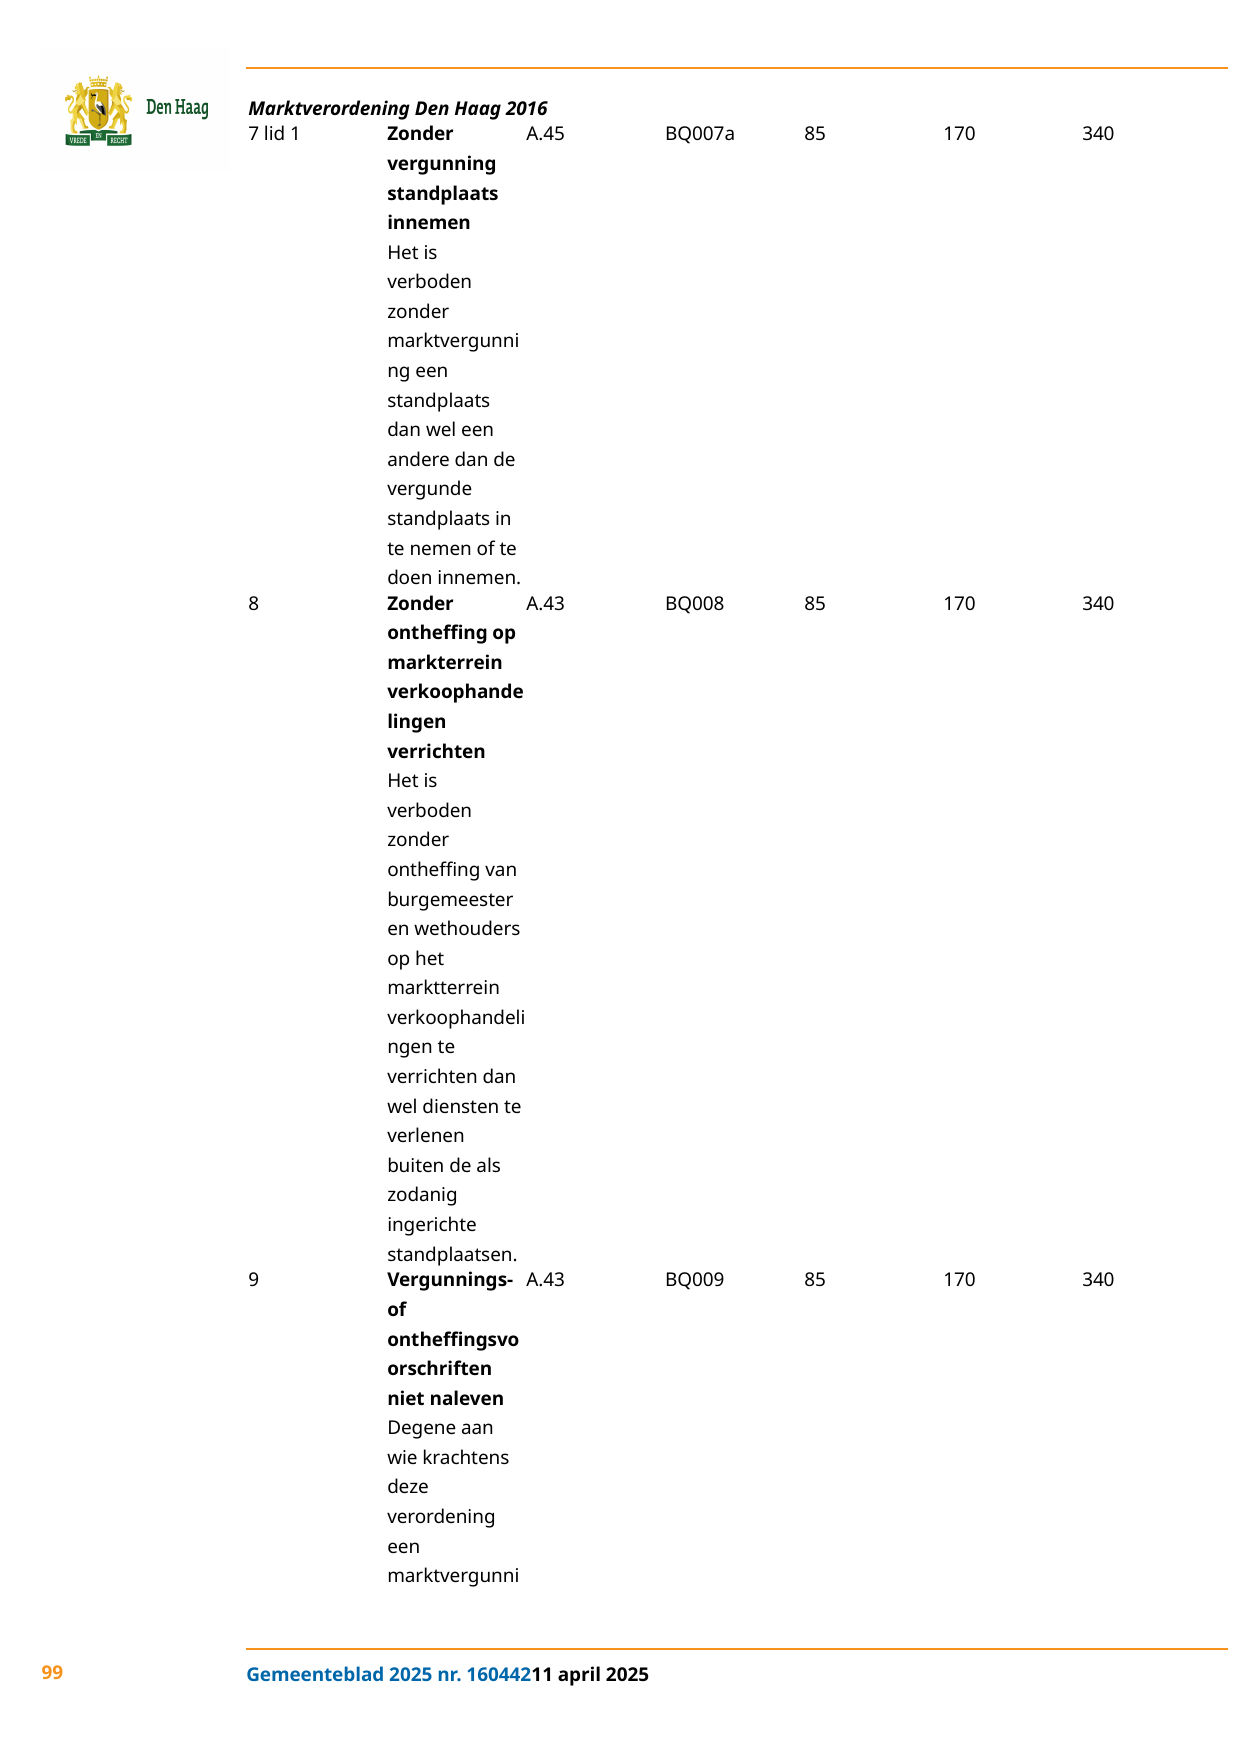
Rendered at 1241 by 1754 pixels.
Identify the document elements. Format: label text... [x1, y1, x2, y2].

table_cell Vergunnings- of ontheffingsvoorschriften niet naleven Degene aan wie krachtens deze verordening een marktvergunni [387, 1267, 526, 1588]
table_cell A.45 [526, 121, 665, 590]
table_cell 170 [943, 590, 1082, 1267]
table_cell 85 [804, 121, 943, 590]
table_cell BQ008 [665, 590, 804, 1267]
table_cell Zonder ontheffing op markterrein verkoophandelingen verrichten Het is verboden zonder ontheffing van burgemeester en wethouders op het marktterrein verkoophandelingen te verrichten dan wel diensten te verlenen buiten de als zodanig ingerichte standplaatsen. [387, 590, 526, 1267]
picture [41, 47, 231, 172]
table_cell A.43 [526, 590, 665, 1267]
table_cell 170 [943, 1267, 1082, 1588]
table_cell 340 [1082, 590, 1152, 1267]
table_cell 85 [804, 1267, 943, 1588]
table_cell BQ007a [665, 121, 804, 590]
table_cell 170 [943, 121, 1082, 590]
table_cell Zonder vergunning standplaats innemen Het is verboden zonder marktvergunning een standplaats dan wel een andere dan de vergunde standplaats in te nemen of te doen innemen. [387, 121, 526, 590]
table_cell 8 [248, 590, 387, 1267]
table_cell 85 [804, 590, 943, 1267]
table_cell A.43 [526, 1267, 665, 1588]
table_cell 340 [1082, 121, 1152, 590]
table_cell BQ009 [665, 1267, 804, 1588]
table_cell 7 lid 1 [248, 121, 387, 590]
table_cell 340 [1082, 1267, 1152, 1588]
table_cell 9 [248, 1267, 387, 1588]
table_cell Marktverordening Den Haag 2016 [248, 95, 1152, 121]
